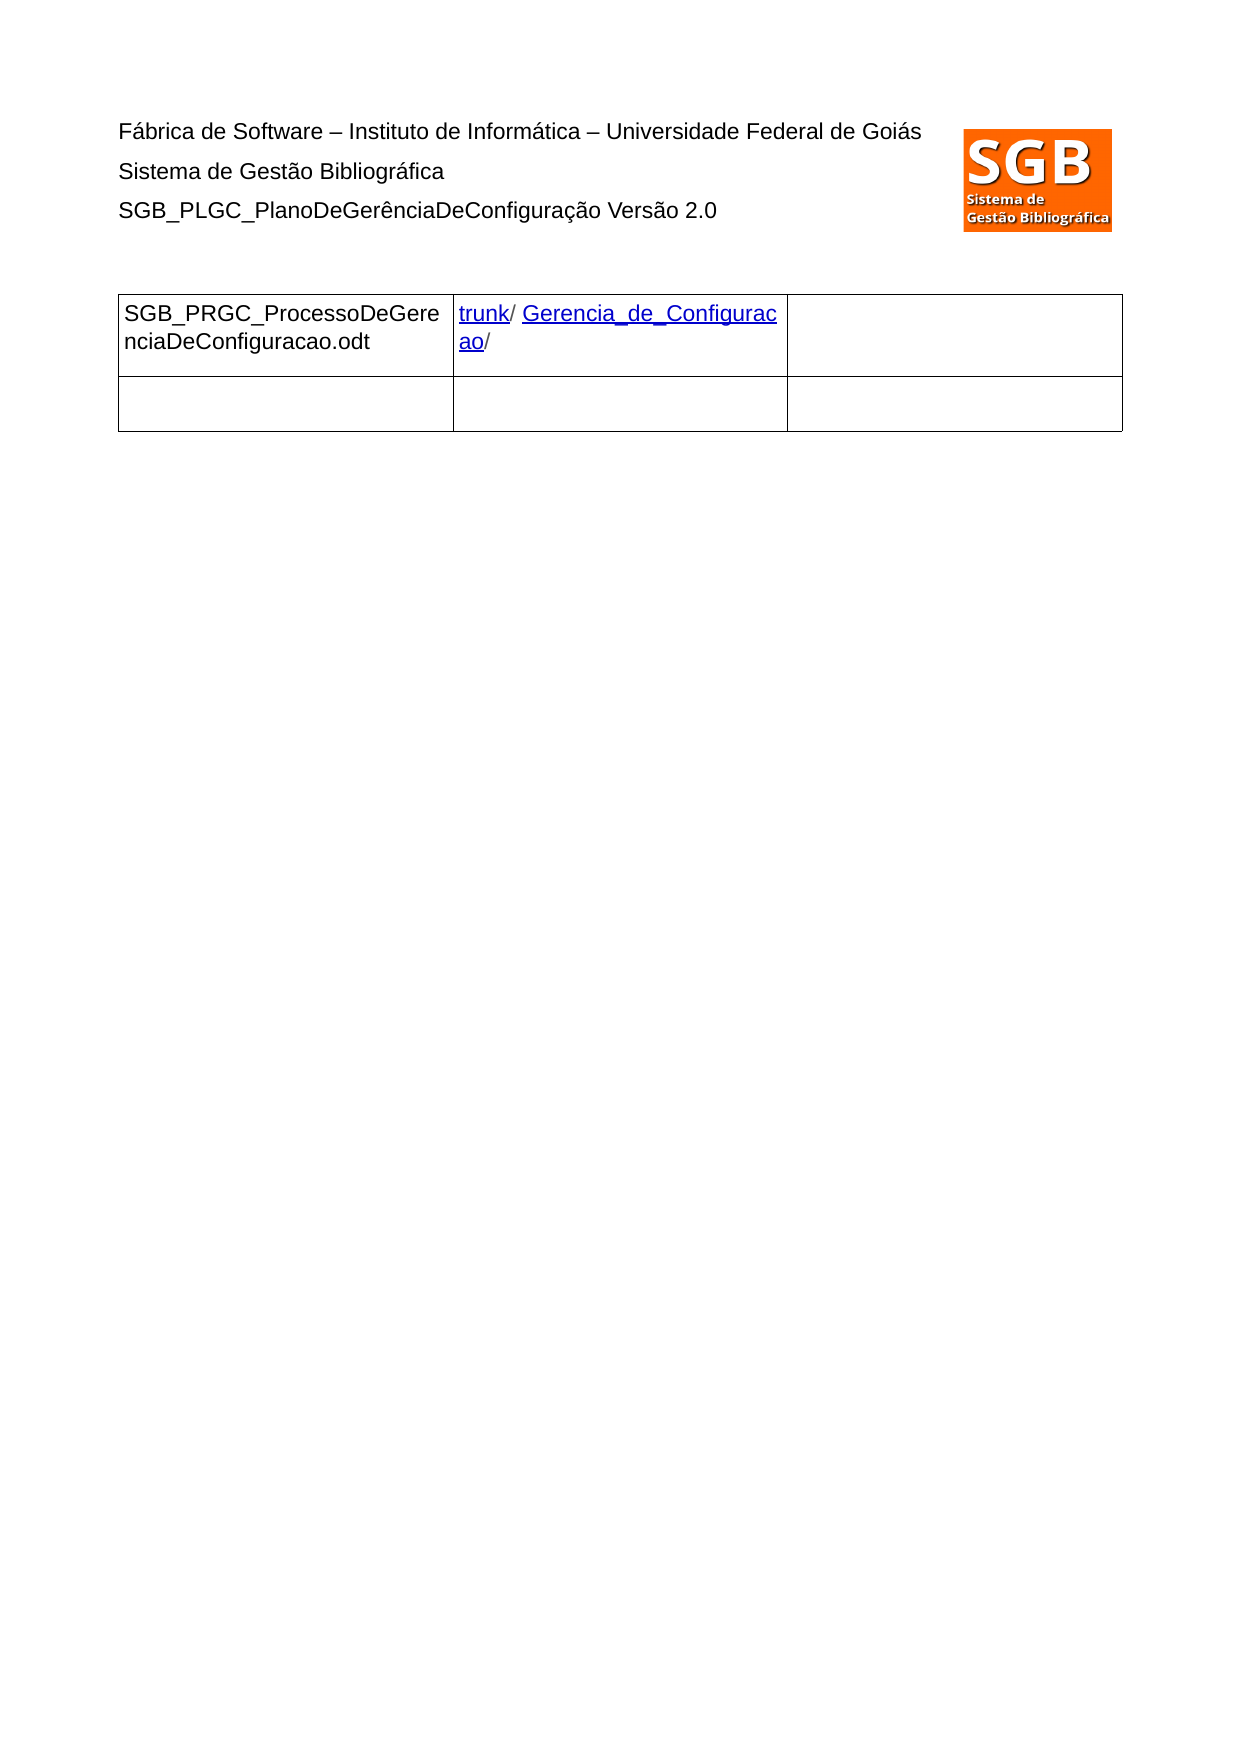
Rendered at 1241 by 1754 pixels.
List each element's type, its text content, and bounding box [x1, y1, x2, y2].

table_cell [454, 377, 787, 431]
table_cell trunk/ Gerencia_de_Configuracao/ [454, 295, 787, 376]
picture [963, 129, 1112, 232]
table_cell [788, 377, 1122, 431]
table_cell [119, 377, 453, 431]
table_cell SGB_PRGC_ProcessoDeGerenciaDeConfiguracao.odt [119, 295, 453, 376]
table_cell [788, 295, 1122, 376]
